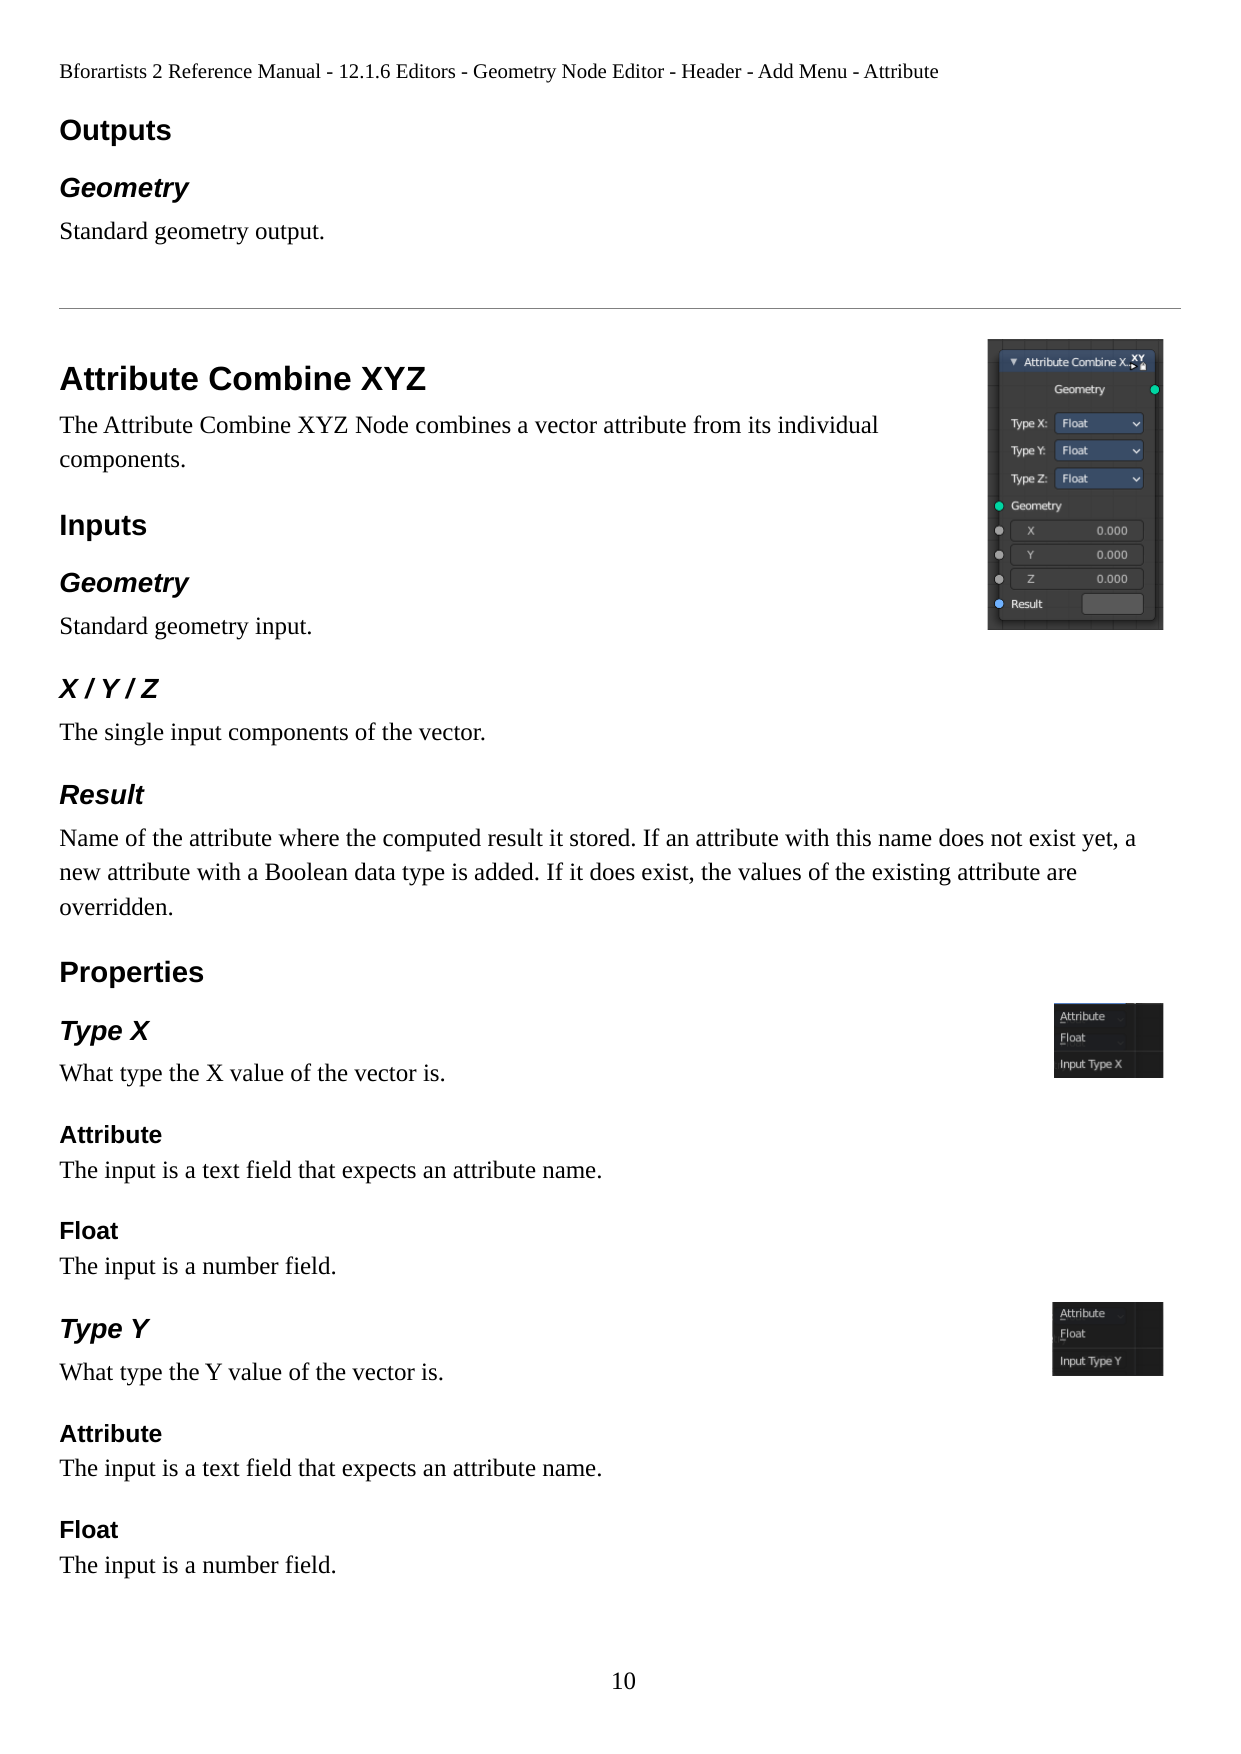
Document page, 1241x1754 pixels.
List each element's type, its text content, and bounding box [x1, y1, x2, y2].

text The input is a number field. [59, 1251, 1181, 1280]
subtitle Result [59, 778, 1181, 810]
subtitle Geometry [59, 567, 987, 598]
text What type the Y value of the vector is. [59, 1357, 1181, 1386]
subtitle Attribute [59, 1419, 1181, 1447]
picture [1054, 1003, 1164, 1078]
text Name of the attribute where the computed result it stored. If an attribute with this name does not exist yet, a new attribute with a Boolean data type is added. If it does exist, the values of the existing attribute are overridden. [59, 823, 1181, 921]
subtitle [1164, 358, 1181, 397]
subtitle Properties [59, 955, 1181, 989]
subtitle Float [59, 1216, 1181, 1245]
subtitle Attribute Combine XYZ [59, 358, 987, 397]
picture [1052, 1302, 1164, 1376]
text The input is a text field that expects an attribute name. [59, 1453, 1181, 1482]
text The Attribute Combine XYZ Node combines a vector attribute from its individual components. [59, 410, 987, 473]
subtitle Inputs [59, 508, 987, 542]
subtitle [1164, 567, 1181, 598]
subtitle [1164, 508, 1181, 542]
subtitle X / Y / Z [59, 672, 1181, 704]
text The input is a number field. [59, 1550, 1181, 1579]
subtitle Attribute [59, 1120, 1181, 1149]
subtitle Outputs [59, 113, 1181, 146]
text Standard geometry output. [59, 216, 1181, 244]
subtitle [1164, 1014, 1181, 1046]
subtitle Type Y [59, 1313, 1052, 1345]
picture [987, 339, 1164, 630]
subtitle Geometry [59, 171, 1181, 203]
text The single input components of the vector. [59, 717, 1181, 746]
text Standard geometry input. [59, 611, 1181, 640]
text The input is a text field that expects an attribute name. [59, 1155, 1181, 1184]
subtitle [1164, 1313, 1181, 1345]
subtitle Float [59, 1515, 1181, 1544]
text What type the X value of the vector is. [59, 1058, 1181, 1087]
subtitle Type X [59, 1014, 1054, 1046]
